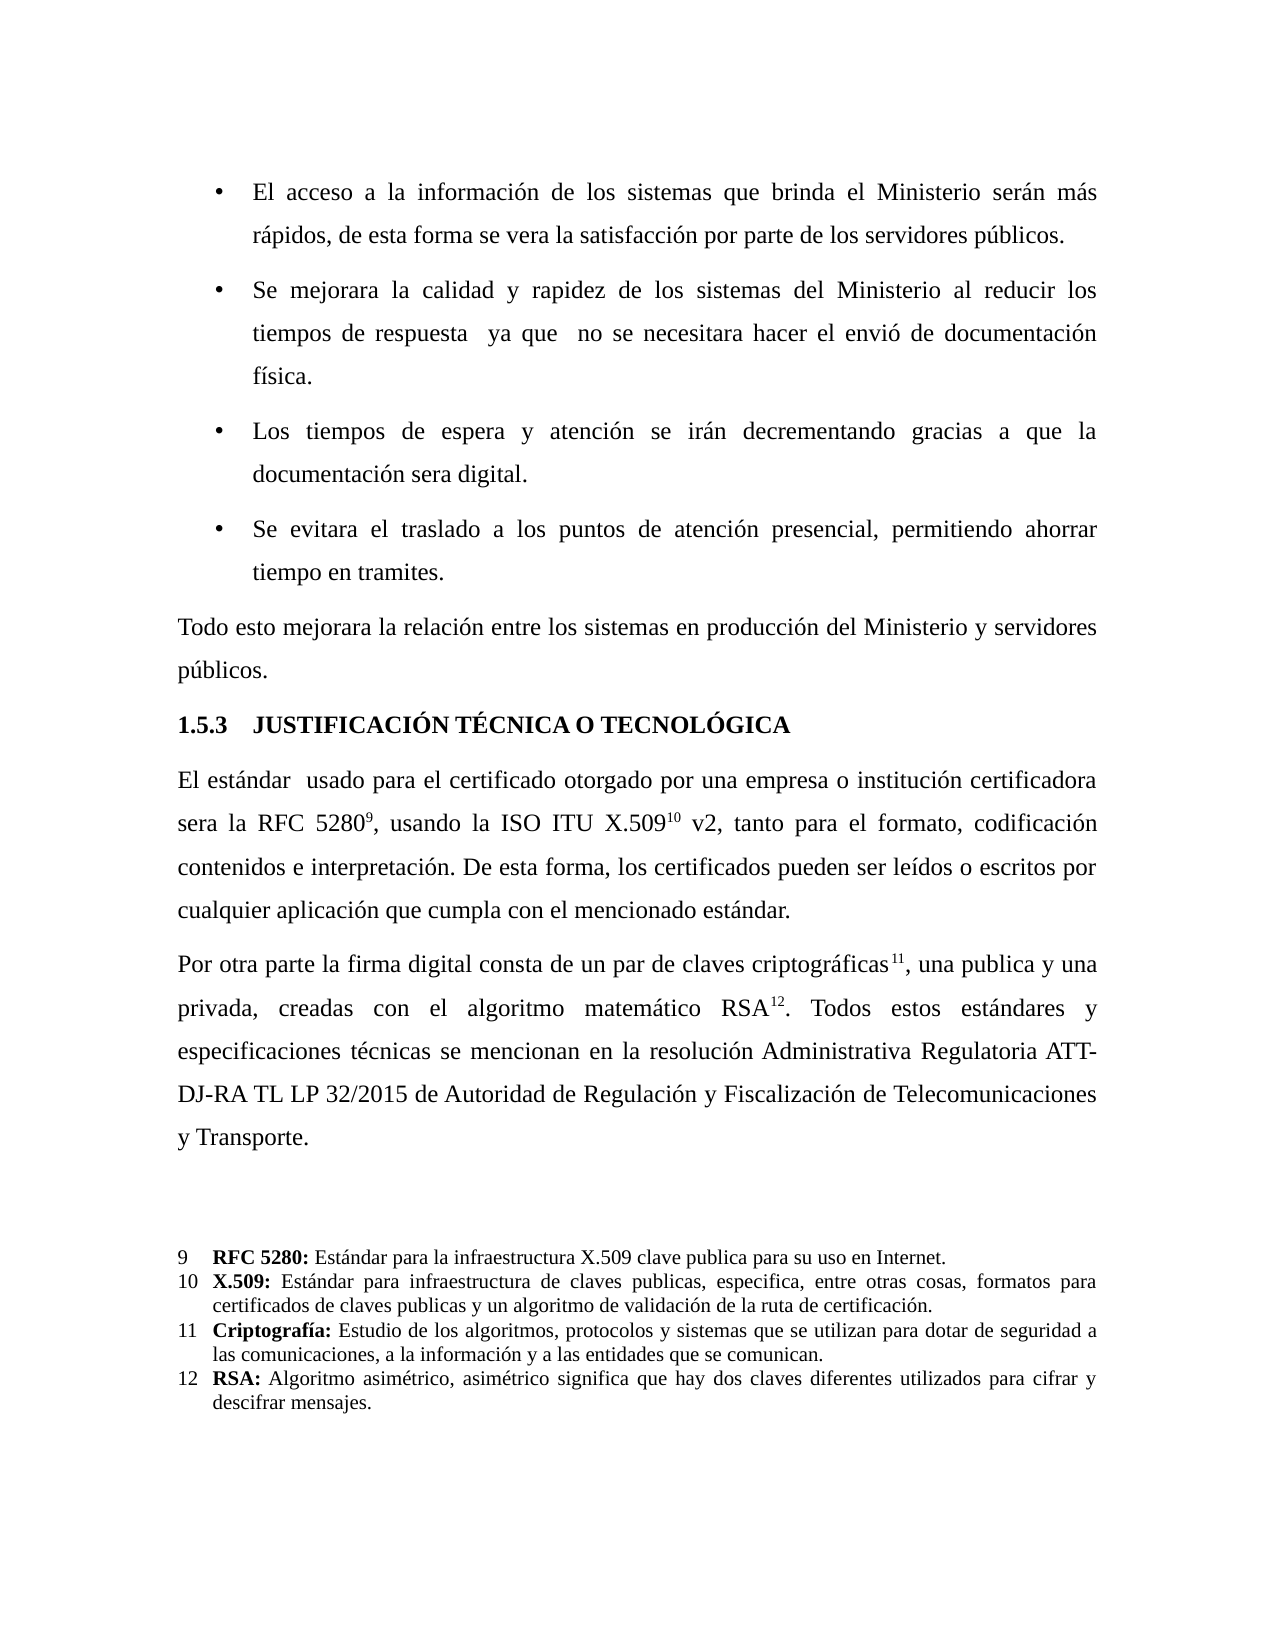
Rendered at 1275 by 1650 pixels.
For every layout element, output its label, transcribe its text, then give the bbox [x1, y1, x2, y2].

text RFC 5280: Estándar para la infraestructura X.509 clave publica para su uso en Internet. [177, 1245, 1098, 1269]
subtitle JUSTIFICACIÓN TÉCNICA O TECNOLÓGICA [177, 710, 1098, 739]
text RSA: Algoritmo asimétrico, asimétrico significa que hay dos claves diferentes utilizados para cifrar y descifrar mensajes. [177, 1366, 1098, 1414]
list Los tiempos de espera y atención se irán decrementando gracias a que la documentación sera digital. [215, 416, 1098, 488]
text X.509: Estándar para infraestructura de claves publicas, especifica, entre otras cosas, formatos para certificados de claves publicas y un algoritmo de validación de la ruta de certificación. [177, 1269, 1098, 1317]
list Se evitara el traslado a los puntos de atención presencial, permitiendo ahorrar tiempo en tramites. [215, 514, 1098, 586]
text Todo esto mejorara la relación entre los sistemas en producción del Ministerio y servidores públicos. [177, 612, 1098, 684]
text Por otra parte la firma digital consta de un par de claves criptográficas, una publica y una privada, creadas con el algoritmo matemático RSA. Todos estos estándares y especificaciones técnicas se mencionan en la resolución Administrativa Regulatoria ATT-DJ-RA TL LP 32/2015 de Autoridad de Regulación y Fiscalización de Telecomunicaciones y Transporte. [177, 949, 1098, 1151]
text El estándar usado para el certificado otorgado por una empresa o institución certificadora sera la RFC 5280, usando la ISO ITU X.509 v2, tanto para el formato, codificación contenidos e interpretación. De esta forma, los certificados pueden ser leídos o escritos por cualquier aplicación que cumpla con el mencionado estándar. [177, 765, 1098, 923]
text Criptografía: Estudio de los algoritmos, protocolos y sistemas que se utilizan para dotar de seguridad a las comunicaciones, a la información y a las entidades que se comunican. [177, 1317, 1098, 1366]
list El acceso a la información de los sistemas que brinda el Ministerio serán más rápidos, de esta forma se vera la satisfacción por parte de los servidores públicos. [215, 177, 1098, 249]
list Se mejorara la calidad y rapidez de los sistemas del Ministerio al reducir los tiempos de respuesta ya que no se necesitara hacer el envió de documentación física. [215, 275, 1098, 390]
